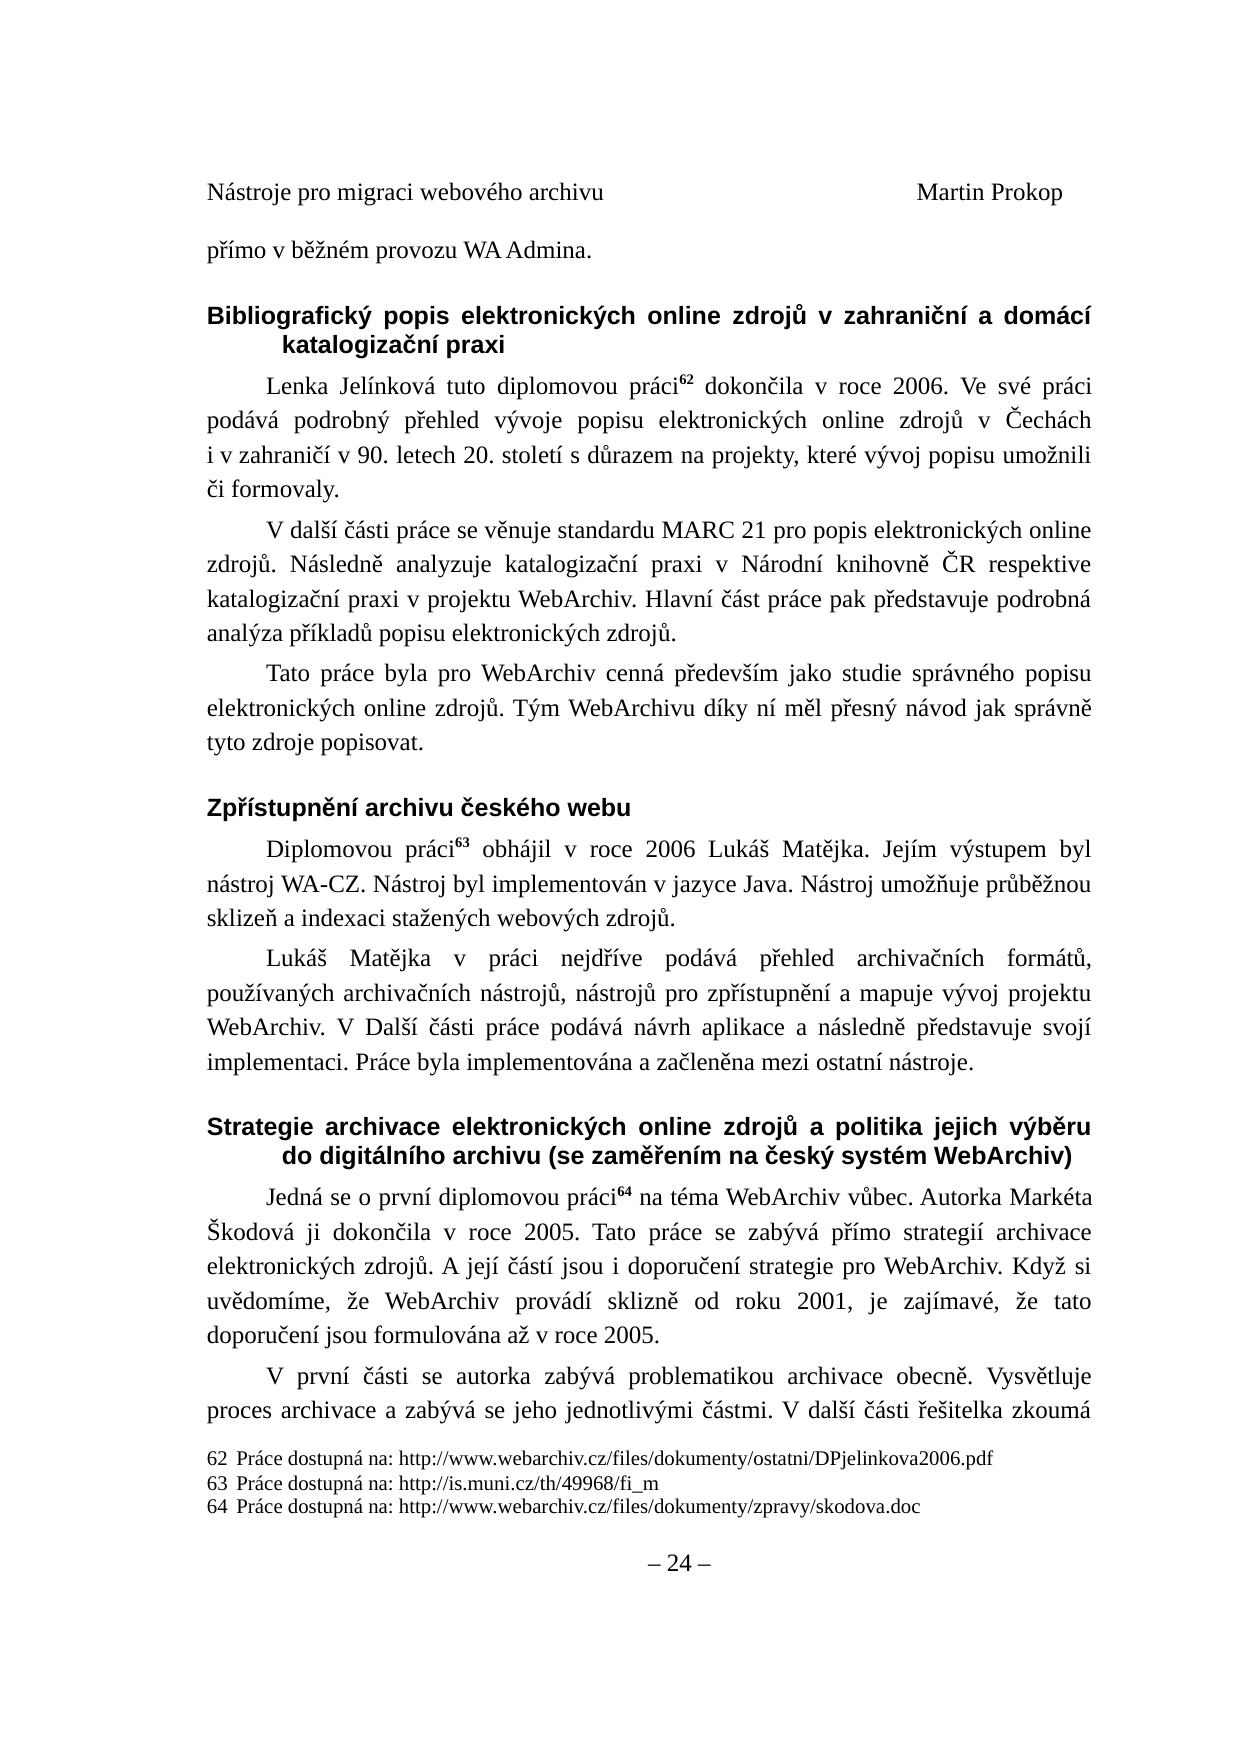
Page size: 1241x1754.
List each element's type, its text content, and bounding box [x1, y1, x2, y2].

subtitle Bibliografický popis elektronických online zdrojů v zahraniční a domácí katalogizační praxi [207, 301, 1093, 358]
text Diplomovou práci obhájil v roce 2006 Lukáš Matějka. Jejím výstupem byl nástroj WA-CZ. Nástroj byl implementován v jazyce Java. Nástroj umožňuje průběžnou sklizeň a indexaci stažených webových zdrojů. [207, 834, 1093, 932]
subtitle Strategie archivace elektronických online zdrojů a politika jejich výběru do digitálního archivu (se zaměřením na český systém WebArchiv) [207, 1112, 1093, 1170]
subtitle Zpřístupnění archivu českého webu [207, 793, 1093, 822]
text V první části se autorka zabývá problematikou archivace obecně. Vysvětluje proces archivace a zabývá se jeho jednotlivými částmi. V další části řešitelka zkoumá [207, 1361, 1093, 1424]
text Lenka Jelínková tuto diplomovou práci dokončila v roce 2006. Ve své práci podává podrobný přehled vývoje popisu elektronických online zdrojů v Čechách i v zahraničí v 90. letech 20. století s důrazem na projekty, které vývoj popisu umožnili či formovaly. [207, 371, 1093, 503]
text Jedná se o první diplomovou práci na téma WebArchiv vůbec. Autorka Markéta Škodová ji dokončila v roce 2005. Tato práce se zabývá přímo strategií archivace elektronických zdrojů. A její částí jsou i doporučení strategie pro WebArchiv. Když si uvědomíme, že WebArchiv provádí sklizně od roku 2001, je zajímavé, že tato doporučení jsou formulována až v roce 2005. [207, 1182, 1093, 1349]
text Tato práce byla pro WebArchiv cenná především jako studie správného popisu elektronických online zdrojů. Tým WebArchivu díky ní měl přesný návod jak správně tyto zdroje popisovat. [207, 658, 1093, 756]
text přímo v běžném provozu WA Admina. [207, 235, 1093, 264]
text Lukáš Matějka v práci nejdříve podává přehled archivačních formátů, používaných archivačních nástrojů, nástrojů pro zpřístupnění a mapuje vývoj projektu WebArchiv. V Další části práce podává návrh aplikace a následně představuje svojí implementaci. Práce byla implementována a začleněna mezi ostatní nástroje. [207, 943, 1093, 1076]
text V další části práce se věnuje standardu MARC 21 pro popis elektronických online zdrojů. Následně analyzuje katalogizační praxi v Národní knihovně ČR respektive katalogizační praxi v projektu WebArchiv. Hlavní část práce pak představuje podrobná analýza příkladů popisu elektronických zdrojů. [207, 515, 1093, 647]
text Práce dostupná na: http://www.webarchiv.cz/files/dokumenty/ostatni/DPjelinkova2006.pdf [207, 1446, 1093, 1470]
text Práce dostupná na: http://www.webarchiv.cz/files/dokumenty/zpravy/skodova.doc [207, 1494, 1093, 1518]
text Práce dostupná na: http://is.muni.cz/th/49968/fi_m [207, 1470, 1093, 1494]
